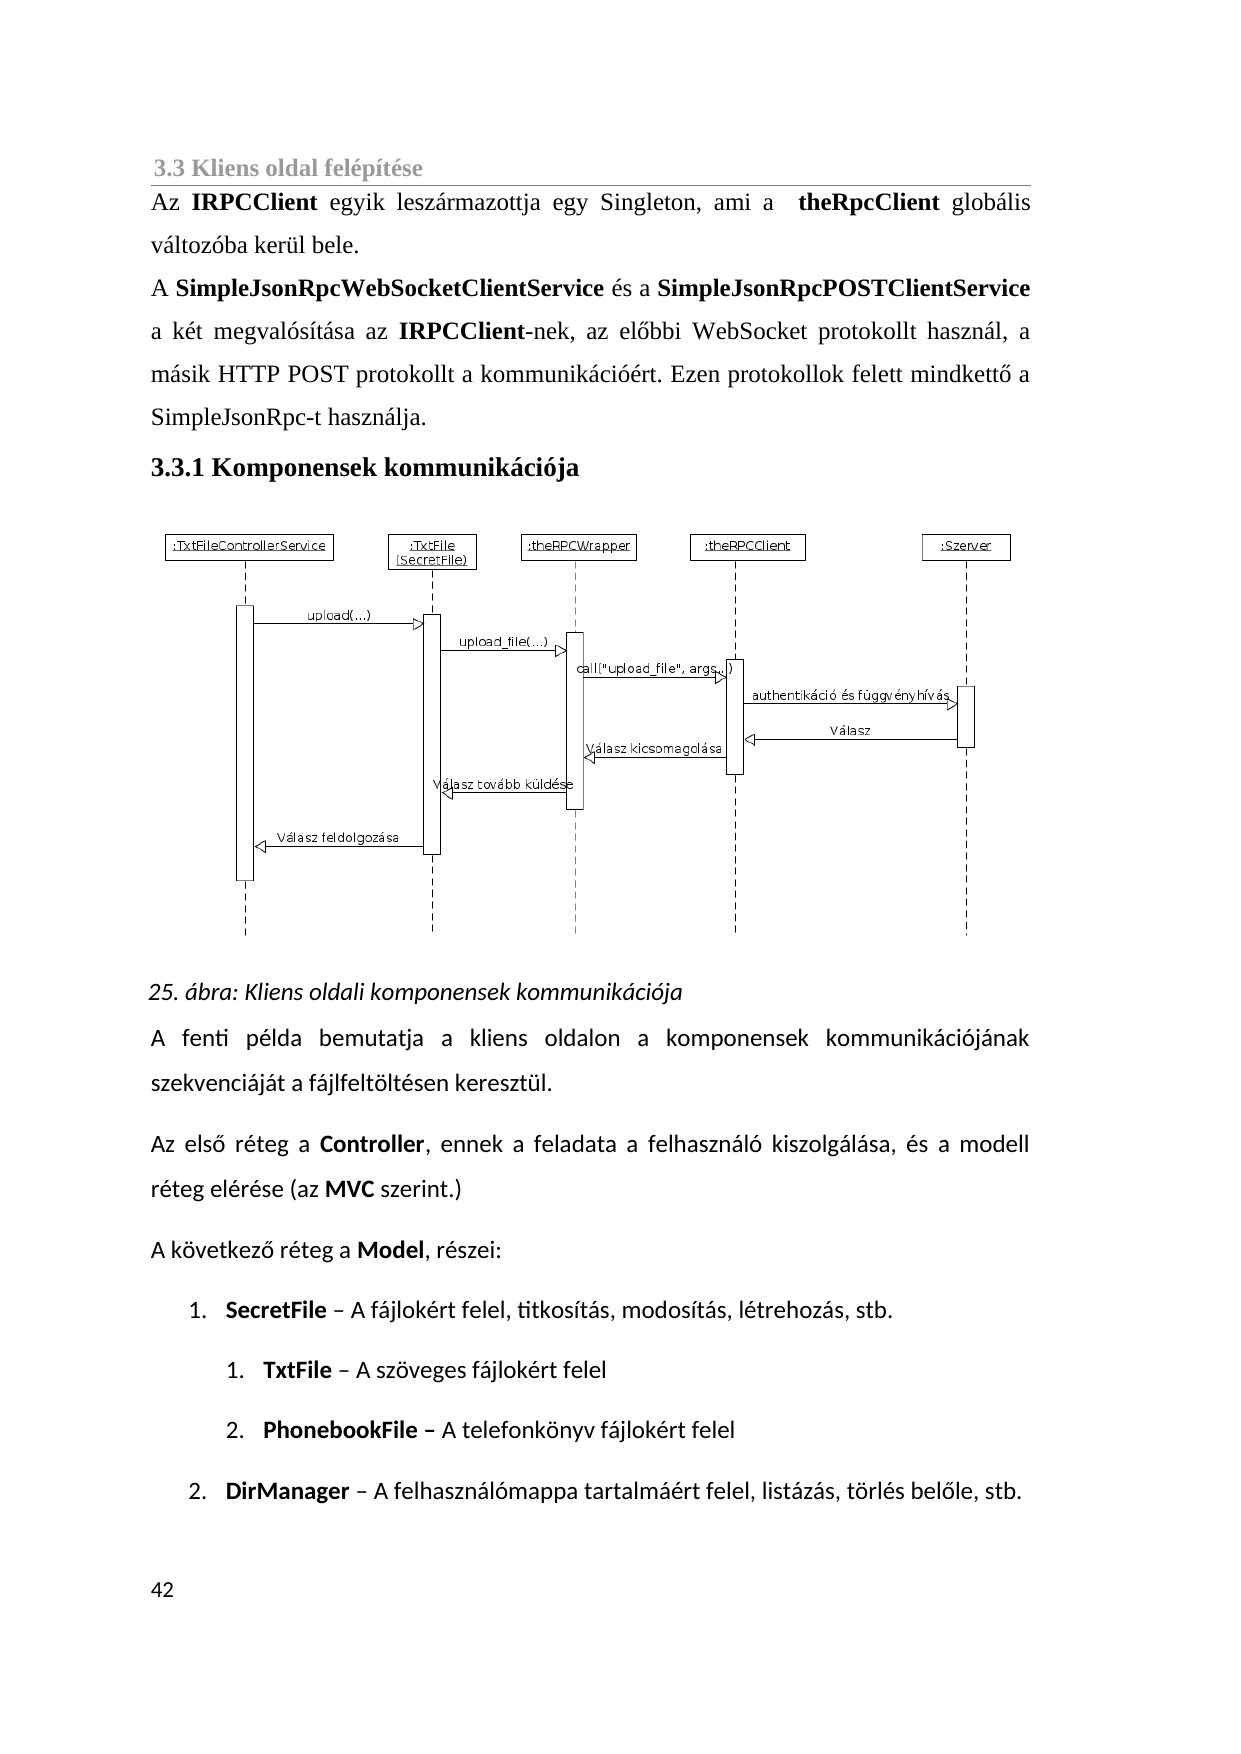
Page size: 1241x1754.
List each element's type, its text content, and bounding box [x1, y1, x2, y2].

list TxtFile – A szöveges fájlokért felel [226, 1354, 1031, 1385]
text 25. ábra: Kliens oldali komponensek kommunikációja [148, 970, 1033, 1006]
list DirManager – A felhasználómappa tartalmáért felel, listázás, törlés belőle, stb. [188, 1475, 1031, 1506]
text A SimpleJsonRpcWebSocketClientService és a SimpleJsonRpcPOSTClientService a két megvalósítása az IRPCClient-nek, az előbbi WebSocket protokollt használ, a másik HTTP POST protokollt a kommunikációért. Ezen protokollok felett mindkettő a SimpleJsonRpc-t használja. [151, 273, 1031, 431]
list PhonebookFile – A telefonkönyv fájlokért felel [226, 1415, 1031, 1445]
text [148, 504, 1033, 516]
text Az első réteg a Controller, ennek a feladata a felhasználó kiszolgálása, és a modell réteg elérése (az MVC szerint.) [151, 1128, 1031, 1204]
text Az IRPCClient egyik leszármazottja egy Singleton, ami a theRpcClient globális változóba kerül bele. [151, 187, 1031, 258]
picture [147, 516, 1028, 970]
text A következő réteg a Model, részei: [151, 1234, 1031, 1264]
text A fenti példa bemutatja a kliens oldalon a komponensek kommunikációjának szekvenciáját a fájlfeltöltésen keresztül. [151, 1006, 1031, 1098]
list SecretFile – A fájlokért felel, titkosítás, modosítás, létrehozás, stb. [188, 1294, 1031, 1324]
subtitle Komponensek kommunikációja [151, 451, 1031, 482]
